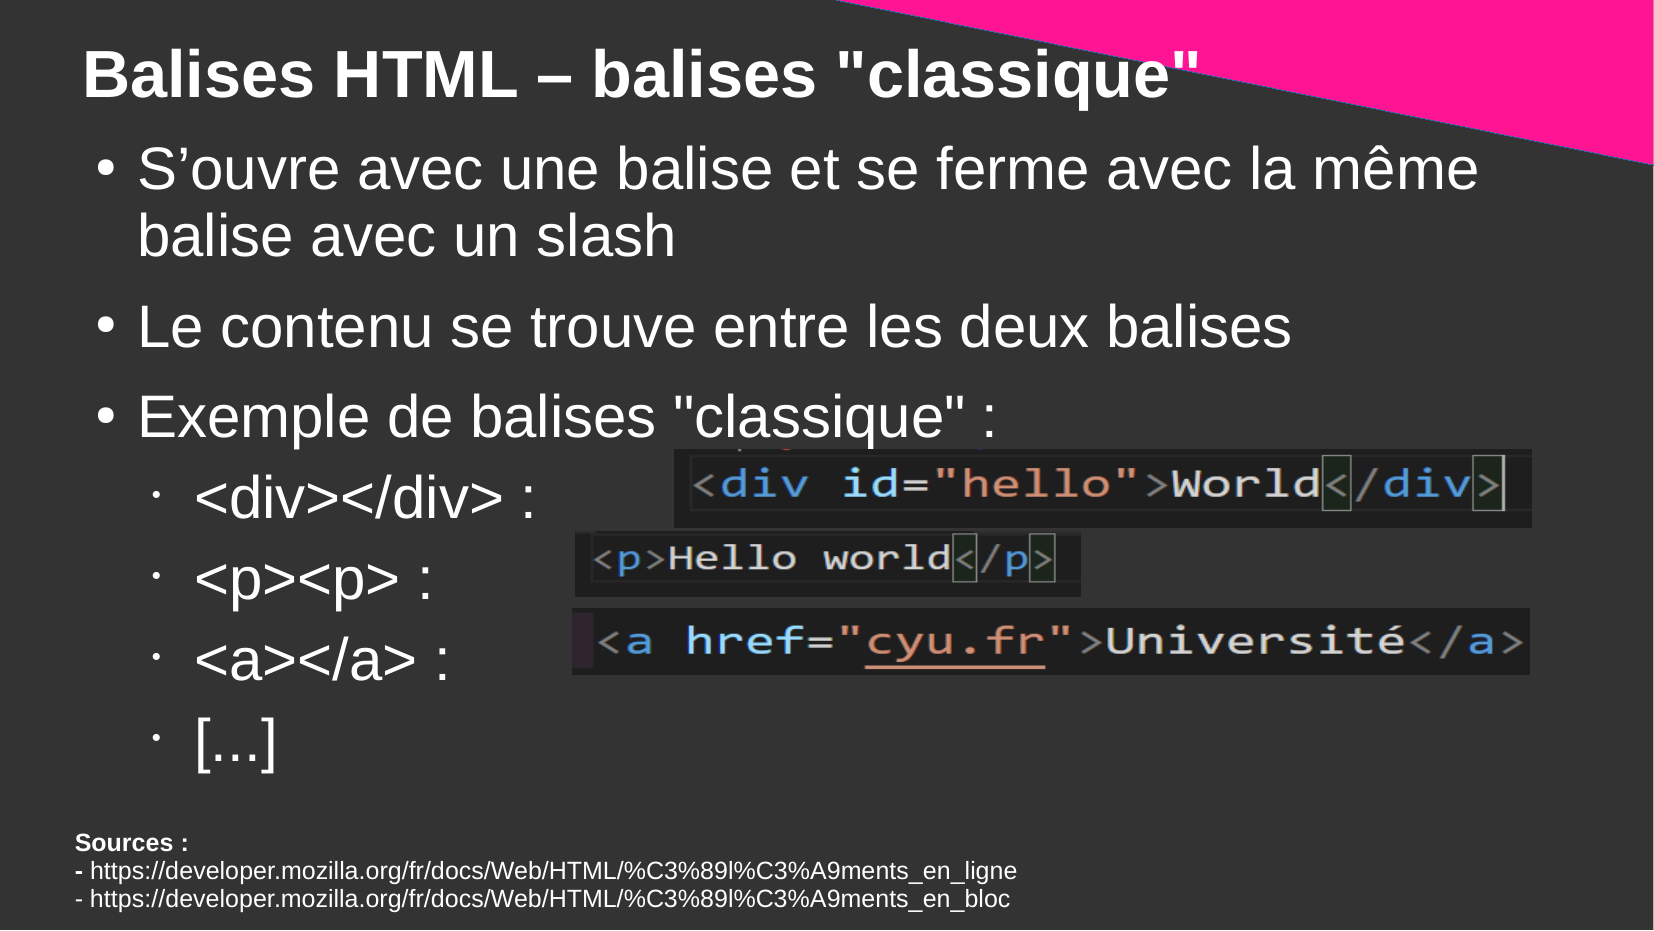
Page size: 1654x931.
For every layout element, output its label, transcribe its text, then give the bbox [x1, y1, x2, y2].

text_box [836, 0, 1654, 166]
picture [572, 608, 1530, 675]
text_box Sources : - https://developer.mozilla.org/fr/docs/Web/HTML/%C3%89l%C3%A9ments_en_ligne - https://developer.mozilla.org/fr/docs/Web/HTML/%C3%89l%C3%A9ments_en_bloc [59, 821, 1546, 920]
list S’ouvre avec une balise et se ferme avec la même balise avec un slash Le contenu se trouve entre les deux balises Exemple de balises "classique" : <div></div> : <p><p> : <a></a> : [...] [80, 135, 1620, 777]
picture [575, 531, 1081, 597]
picture [674, 449, 1532, 528]
title Balises HTML – balises "classique" [82, 37, 1571, 122]
